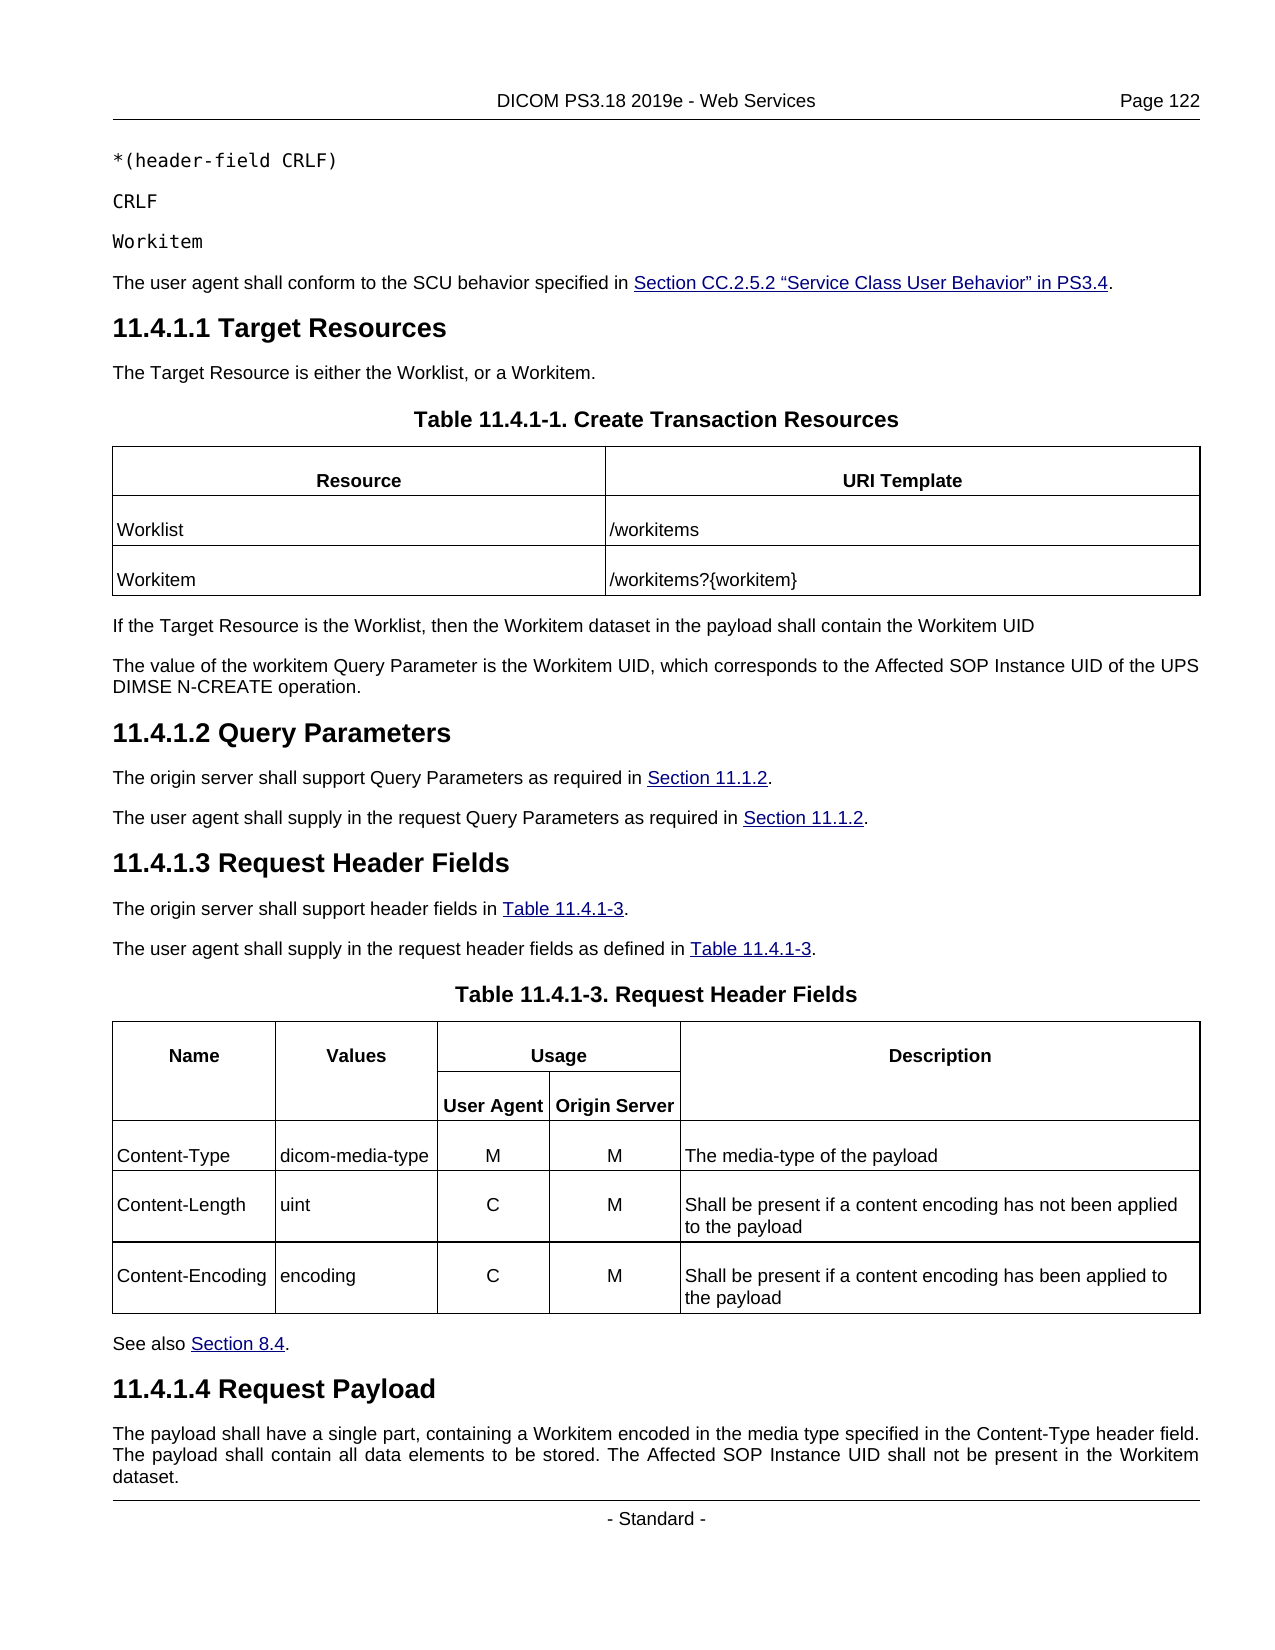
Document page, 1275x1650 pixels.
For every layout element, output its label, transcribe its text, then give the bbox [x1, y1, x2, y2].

text The value of the workitem Query Parameter is the Workitem UID, which corresponds to the Affected SOP Instance UID of the UPS DIMSE N-CREATE operation. [112, 655, 1200, 698]
table_header Resource [113, 447, 605, 495]
table_cell M [550, 1121, 680, 1170]
text 11.4.1.1 Target Resources [112, 312, 1200, 343]
table_header URI Template [606, 447, 1199, 495]
text 11.4.1.3 Request Header Fields [112, 847, 1200, 878]
text 11.4.1.4 Request Payload [112, 1373, 1200, 1404]
table_cell The media-type of the payload [681, 1121, 1199, 1170]
table_cell dicom-media-type [276, 1121, 437, 1170]
table_cell Content-Length [113, 1171, 275, 1241]
text See also Section 8.4. [112, 1332, 1200, 1354]
text The origin server shall support header fields in Table 11.4.1-3. [112, 897, 1200, 919]
table_cell C [438, 1171, 549, 1241]
text The origin server shall support Query Parameters as required in Section 11.1.2. [112, 767, 1200, 788]
table_cell Workitem [113, 546, 605, 595]
text CRLF [112, 191, 1200, 212]
text Table 11.4.1-3. Request Header Fields [112, 982, 1200, 1007]
table_header Name [113, 1022, 275, 1120]
table_cell M [550, 1243, 680, 1313]
table_cell Worklist [113, 496, 605, 545]
text If the Target Resource is the Worklist, then the Workitem dataset in the payload shall contain the Workitem UID [112, 614, 1200, 636]
table_cell Origin Server [550, 1072, 680, 1120]
text The payload shall have a single part, containing a Workitem encoded in the media type specified in the Content-Type header field. The payload shall contain all data elements to be stored. The Affected SOP Instance UID shall not be present in the Workitem dataset. [112, 1423, 1200, 1487]
text The user agent shall conform to the SCU behavior specified in Section CC.2.5.2 “Service Class User Behavior” in PS3.4. [112, 272, 1200, 293]
text Workitem [112, 231, 1200, 253]
text The user agent shall supply in the request header fields as defined in Table 11.4.1-3. [112, 938, 1200, 959]
table_cell encoding [276, 1243, 437, 1313]
text The Target Resource is either the Worklist, or a Workitem. [112, 362, 1200, 384]
table_cell Shall be present if a content encoding has been applied to the payload [681, 1243, 1199, 1313]
table_header Values [276, 1022, 437, 1120]
table_cell M [438, 1121, 549, 1170]
table_cell User Agent [438, 1072, 549, 1120]
text 11.4.1.2 Query Parameters [112, 717, 1200, 748]
table_cell /workitems [606, 496, 1199, 545]
text *(header-field CRLF) [112, 150, 1200, 172]
table_cell C [438, 1243, 549, 1313]
text The user agent shall supply in the request Query Parameters as required in Section 11.1.2. [112, 807, 1200, 828]
table_cell Content-Type [113, 1121, 275, 1170]
table_cell M [550, 1171, 680, 1241]
table_cell Shall be present if a content encoding has not been applied to the payload [681, 1171, 1199, 1241]
table_cell /workitems?{workitem} [606, 546, 1199, 595]
table_cell Content-Encoding [113, 1243, 275, 1313]
table_header Usage [438, 1022, 680, 1071]
text Table 11.4.1-1. Create Transaction Resources [112, 406, 1200, 432]
table_cell uint [276, 1171, 437, 1241]
table_header Description [681, 1022, 1199, 1120]
